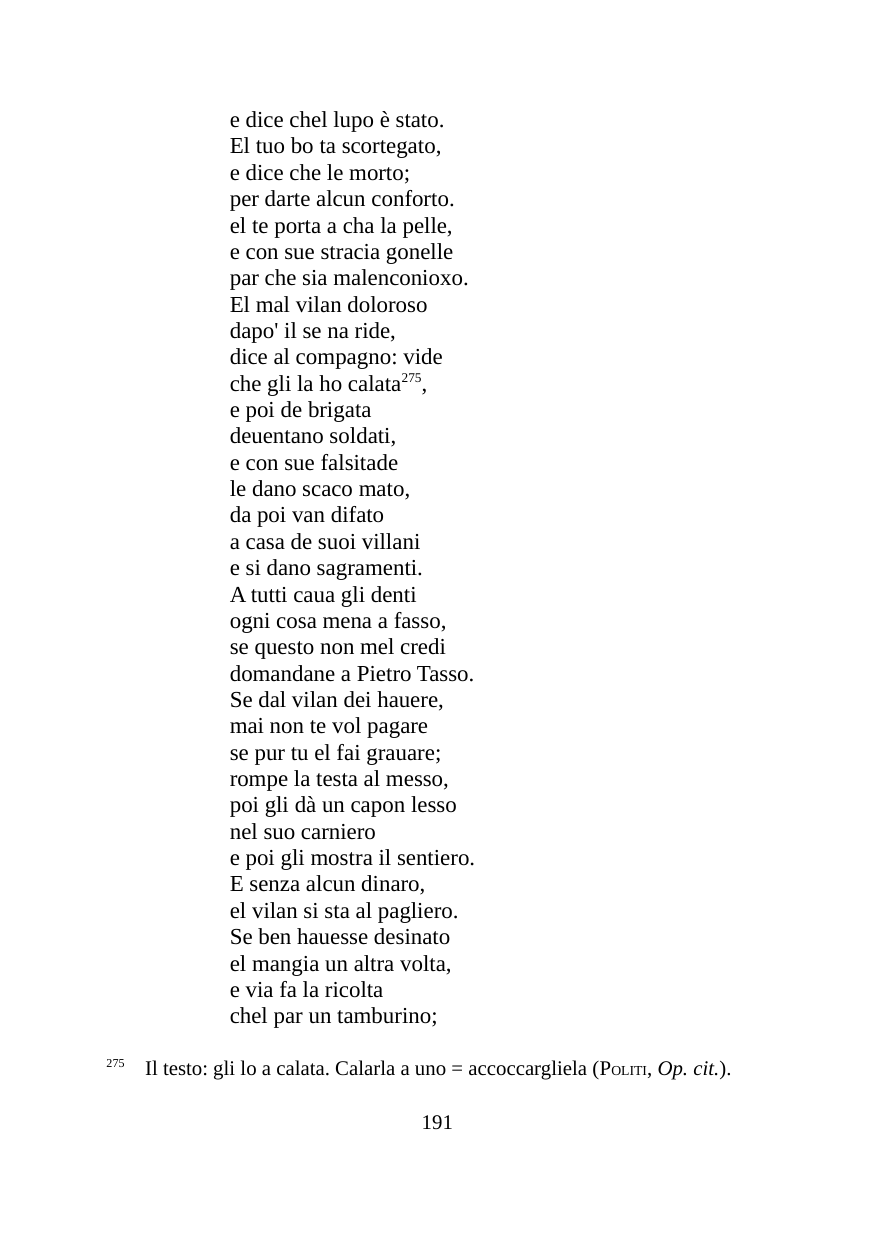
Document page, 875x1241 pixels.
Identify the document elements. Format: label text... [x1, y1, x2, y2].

text da poi van difato [200, 502, 768, 528]
text el vilan si sta al pagliero. [200, 897, 768, 923]
text e si dano sagramenti. [200, 554, 768, 581]
text el te porta a cha la pelle, [200, 212, 768, 238]
text se pur tu el fai grauare; [200, 739, 768, 765]
text rompe la testa al messo, [200, 765, 768, 791]
text e con sue falsitade [200, 449, 768, 475]
text e dice che le morto; [200, 159, 768, 185]
text poi gli dà un capon lesso [200, 791, 768, 818]
text e con sue stracia gonelle [200, 238, 768, 264]
text domandane a Pietro Tasso. [200, 660, 768, 686]
text nel suo carniero [200, 818, 768, 844]
text e poi gli mostra il sentiero. [200, 844, 768, 871]
text par che sia malenconioxo. [200, 264, 768, 291]
text e dice chel lupo è stato. [200, 106, 768, 133]
text e via fa la ricolta [200, 976, 768, 1002]
text a casa de suoi villani [200, 528, 768, 554]
text dice al compagno: vide [200, 343, 768, 370]
text Il testo: gli lo a calata. Calarla a uno = accoccargliela (Politi, Op. cit.). [106, 1054, 768, 1080]
text ogni cosa mena a fasso, [200, 607, 768, 633]
text A tutti caua gli denti [200, 581, 768, 607]
text dapo' il se na ride, [200, 317, 768, 343]
text deuentano soldati, [200, 422, 768, 449]
text Se dal vilan dei hauere, [200, 686, 768, 712]
text le dano scaco mato, [200, 475, 768, 502]
text el mangia un altra volta, [200, 949, 768, 976]
text per darte alcun conforto. [200, 185, 768, 212]
text Se ben hauesse desinato [200, 923, 768, 949]
text se questo non mel credi [200, 633, 768, 660]
text che gli la ho calata, [200, 370, 768, 396]
text El tuo bo ta scortegato, [200, 133, 768, 159]
text chel par un tamburino; [200, 1002, 768, 1029]
text e poi de brigata [200, 396, 768, 422]
text El mal vilan doloroso [200, 291, 768, 317]
text E senza alcun dinaro, [200, 871, 768, 897]
text mai non te vol pagare [200, 712, 768, 739]
